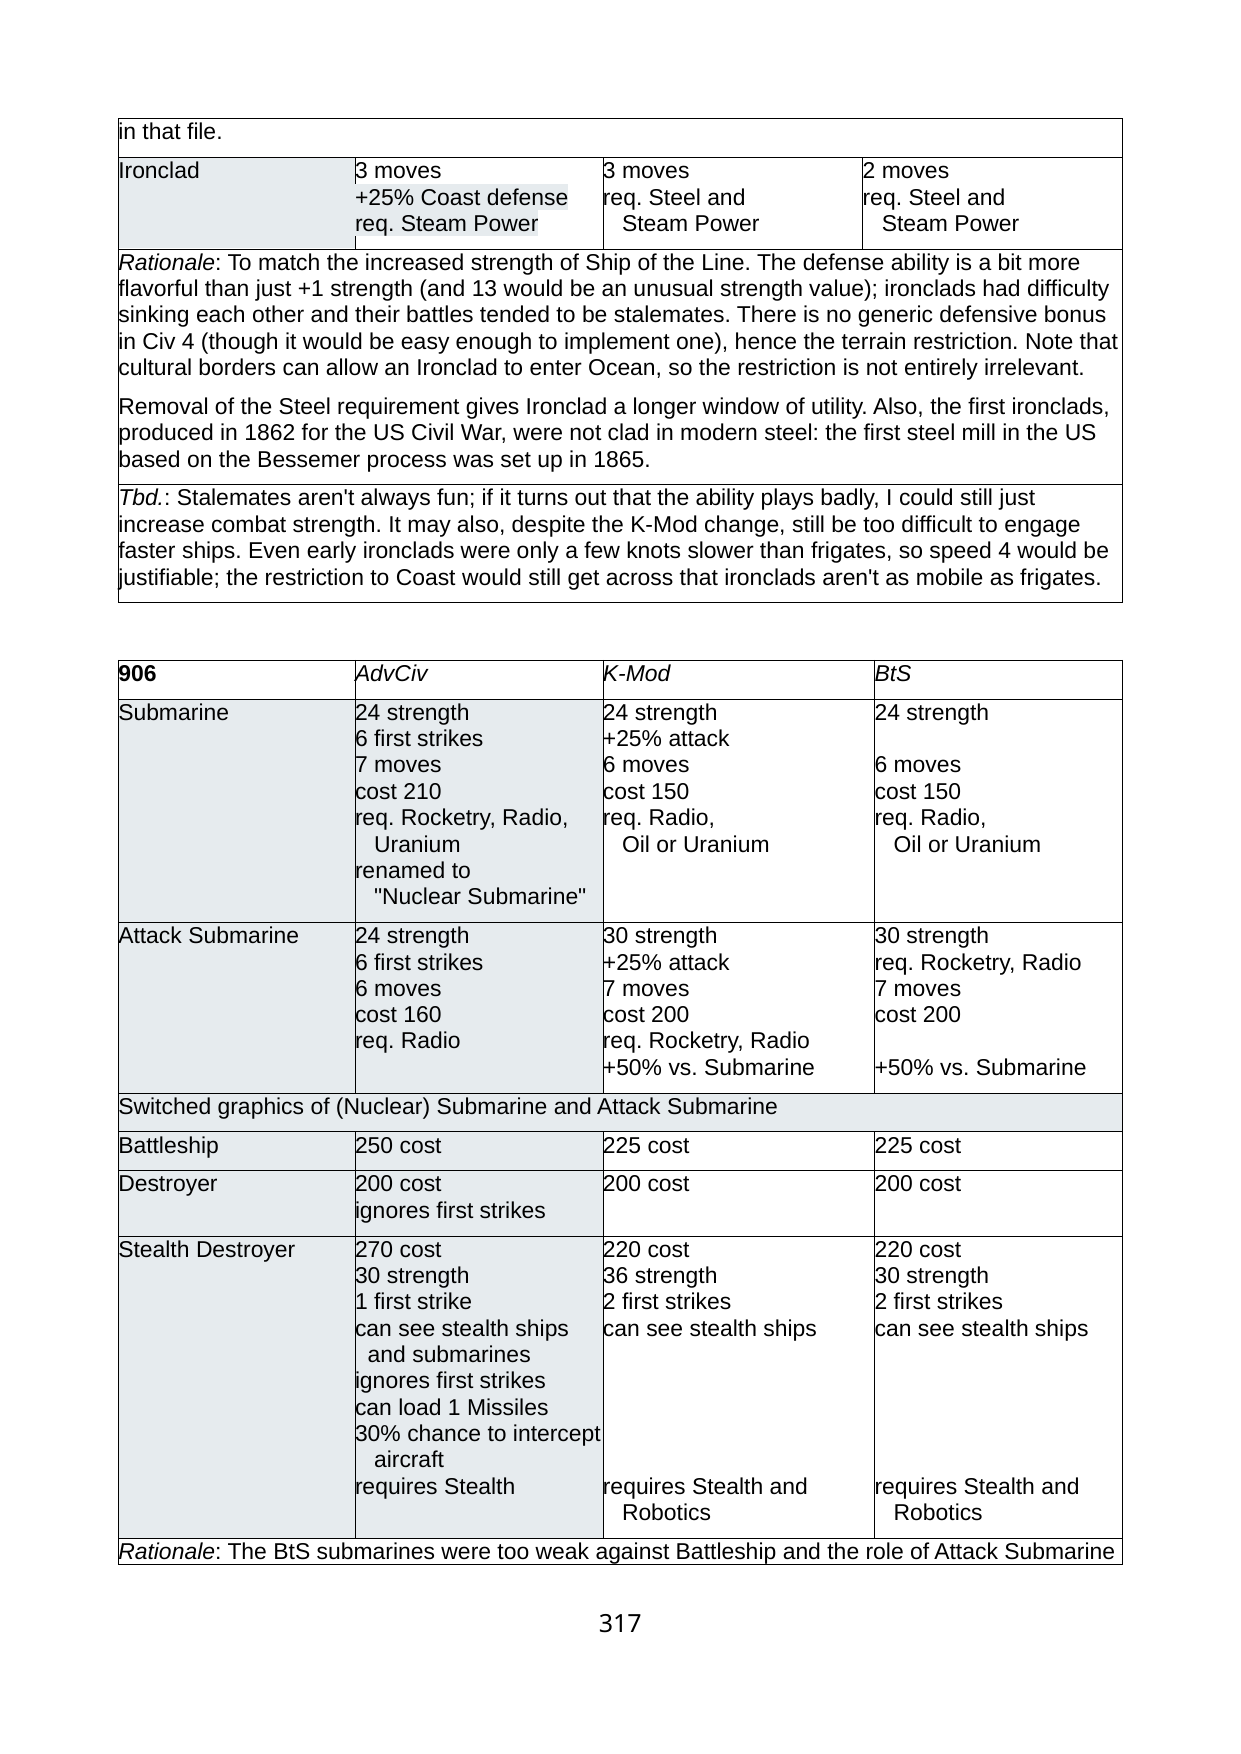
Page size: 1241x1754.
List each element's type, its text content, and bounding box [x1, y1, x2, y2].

table_cell Rationale: The BtS submarines were too weak against Battleship and the role of Attack Submarine [119, 1539, 1122, 1564]
table_cell Rationale: To match the increased strength of Ship of the Line. The defense ability is a bit more flavorful than just +1 strength (and 13 would be an unusual strength value); ironclads had difficulty sinking each other and their battles tended to be stalemates. There is no generic defensive bonus in Civ 4 (though it would be easy enough to implement one), hence the terrain restriction. Note that cultural borders can allow an Ironclad to enter Ocean, so the restriction is not entirely irrelevant. Removal of the Steel requirement gives Ironclad a longer window of utility. Also, the first ironclads, produced in 1862 for the US Civil War, were not clad in modern steel: the first steel mill in the US based on the Bessemer process was set up in 1865. [119, 250, 1122, 484]
table_cell 2 moves req. Steel and Steam Power [863, 158, 1122, 248]
table_cell 24 strength 6 first strikes 7 moves cost 210 req. Rocketry, Radio, Uranium renamed to "Nuclear Submarine" [356, 700, 603, 922]
table_cell Destroyer [119, 1171, 355, 1236]
table_cell Submarine [119, 700, 355, 922]
table_header AdvCiv [356, 661, 603, 699]
table_cell 220 cost 30 strength 2 first strikes can see stealth ships requires Stealth and Robotics [875, 1237, 1122, 1538]
table_cell 225 cost [604, 1132, 874, 1170]
table_cell 200 cost ignores first strikes [356, 1171, 603, 1236]
table_header 906 [119, 661, 355, 699]
table_cell 3 moves req. Steel and Steam Power [604, 158, 862, 248]
table_cell 225 cost [875, 1132, 1122, 1170]
table_cell Battleship [119, 1132, 355, 1170]
table_cell 24 strength 6 first strikes 6 moves cost 160 req. Radio [356, 923, 603, 1093]
table_cell Stealth Destroyer [119, 1237, 355, 1538]
table_cell 30 strength req. Rocketry, Radio 7 moves cost 200 +50% vs. Submarine [875, 923, 1122, 1093]
table_cell 200 cost [604, 1171, 874, 1236]
table_header K-Mod [604, 661, 874, 699]
table_cell 220 cost 36 strength 2 first strikes can see stealth ships requires Stealth and Robotics [604, 1237, 874, 1538]
table_cell 30 strength +25% attack 7 moves cost 200 req. Rocketry, Radio +50% vs. Submarine [604, 923, 874, 1093]
table_cell 24 strength 6 moves cost 150 req. Radio, Oil or Uranium [875, 700, 1122, 922]
table_cell 3 moves +25% Coast defense req. Steam Power [356, 158, 603, 248]
table_cell 270 cost 30 strength 1 first strike can see stealth ships and submarines ignores first strikes can load 1 Missiles 30% chance to intercept aircraft requires Stealth [356, 1237, 603, 1538]
table_cell Tbd.: Stalemates aren't always fun; if it turns out that the ability plays badly, I could still just increase combat strength. It may also, despite the K-Mod change, still be too difficult to engage faster ships. Even early ironclads were only a few knots slower than frigates, so speed 4 would be justifiable; the restriction to Coast would still get across that ironclads aren't as mobile as frigates. [119, 485, 1122, 602]
table_cell Switched graphics of (Nuclear) Submarine and Attack Submarine [119, 1094, 1122, 1131]
table_cell Ironclad [119, 158, 355, 248]
table_cell Attack Submarine [119, 923, 355, 1093]
table_header BtS [875, 661, 1122, 699]
table_cell 200 cost [875, 1171, 1122, 1236]
table_cell 24 strength +25% attack 6 moves cost 150 req. Radio, Oil or Uranium [604, 700, 874, 922]
table_cell 250 cost [356, 1132, 603, 1170]
table_cell in that file. [119, 119, 1122, 157]
